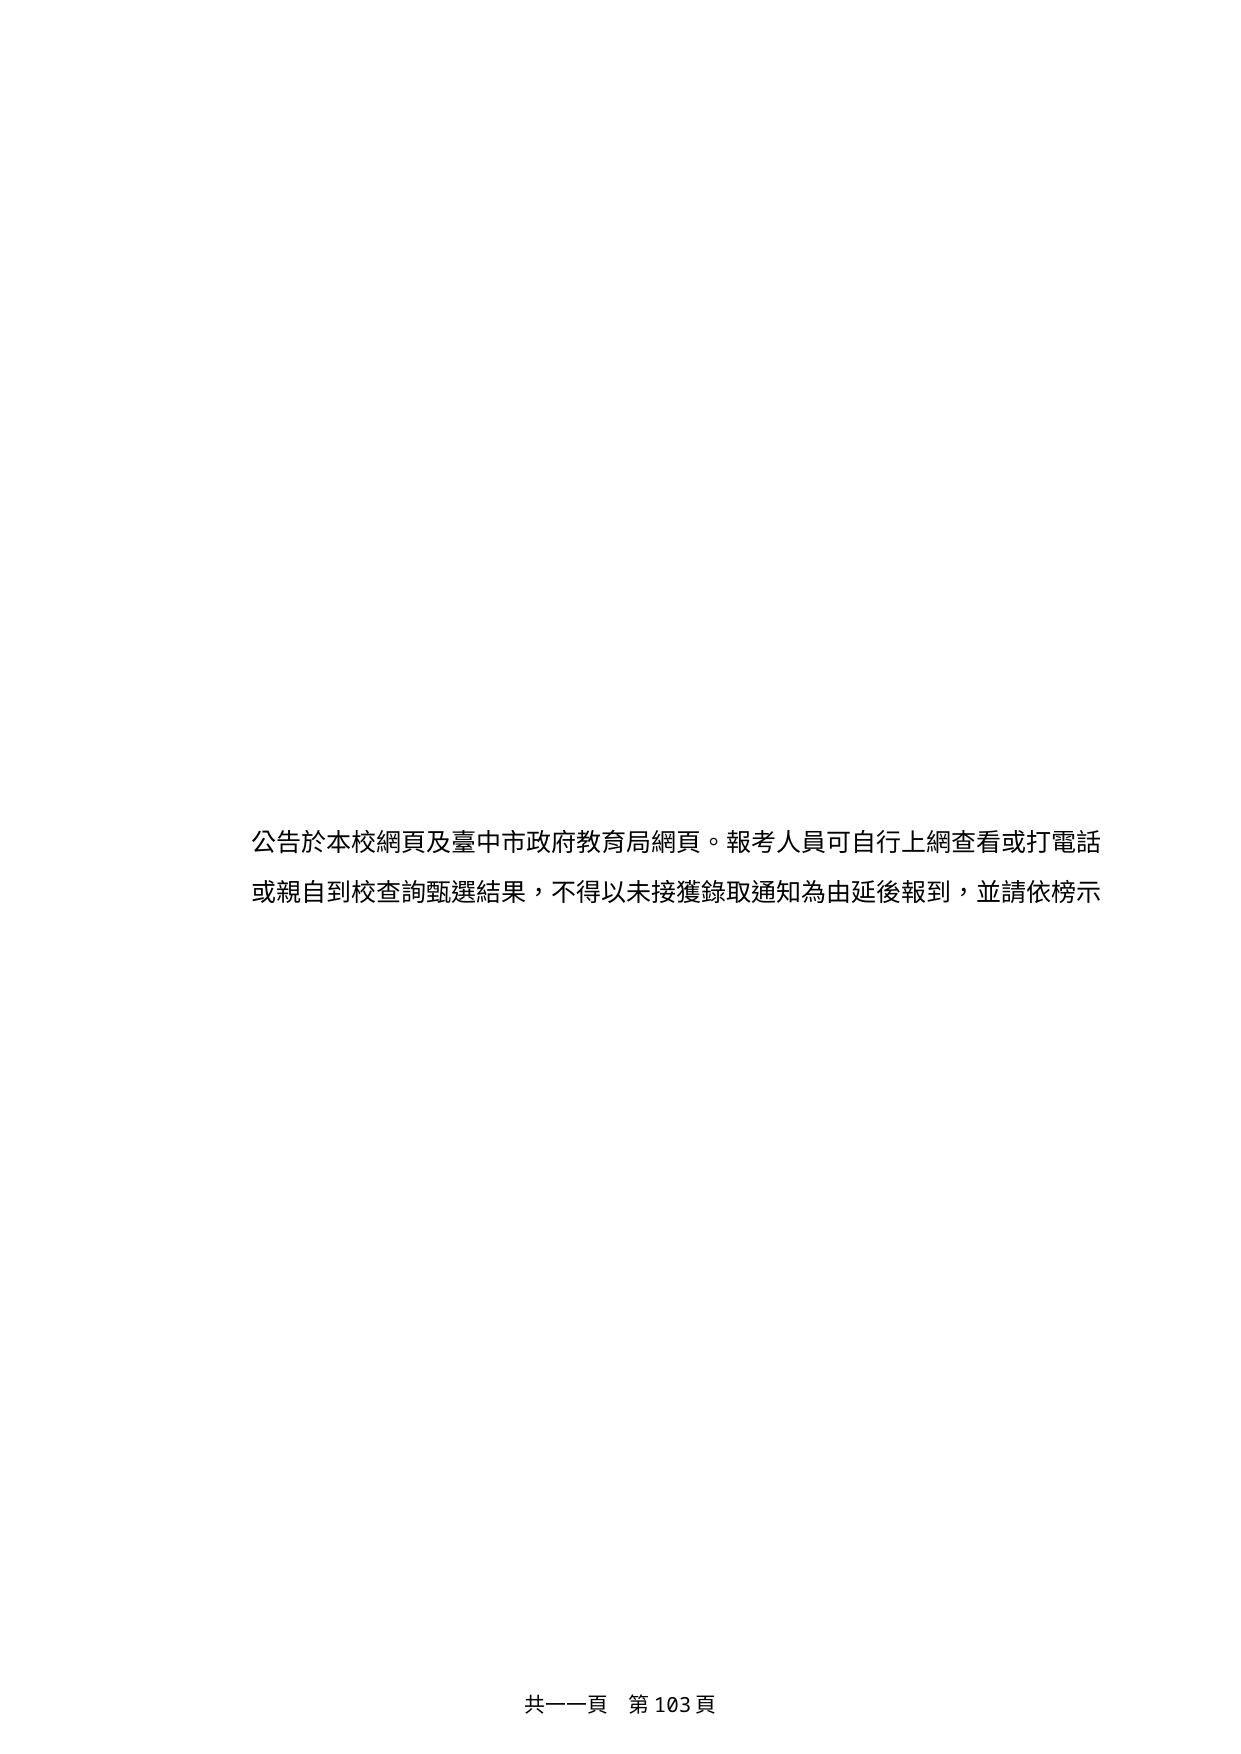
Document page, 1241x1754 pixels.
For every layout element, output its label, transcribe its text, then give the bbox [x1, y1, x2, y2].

text 公告於本校網頁及臺中市政府教育局網頁。報考人員可自行上網查看或打電話或親自到校查詢甄選結果，不得以未接獲錄取通知為由延後報到，並請依榜示 [251, 811, 1122, 911]
